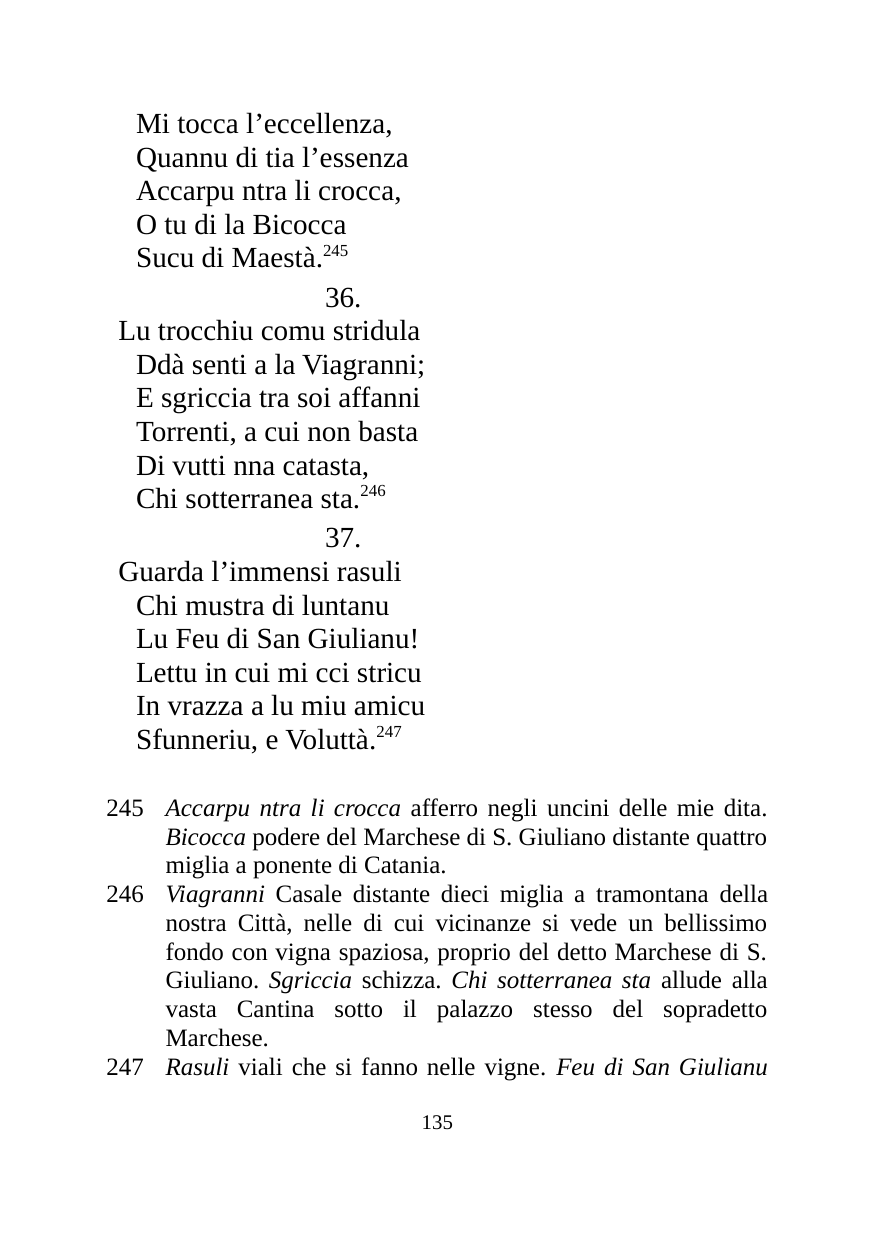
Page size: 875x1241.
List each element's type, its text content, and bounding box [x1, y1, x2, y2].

text 37. [325, 521, 768, 554]
text Guarda l’immensi rasuli Chi mustra di luntanu Lu Feu di San Giulianu! Lettu in cui mi cci stricu In vrazza a lu miu amicu Sfunneriu, e Voluttà. [118, 554, 768, 755]
text Mi tocca l’eccellenza, Quannu di tia l’essenza Accarpu ntra li crocca, O tu di la Bicocca Sucu di Maestà. [118, 106, 768, 274]
text 36. [325, 280, 768, 313]
text Viagranni Casale distante dieci miglia a tramontana della nostra Città, nelle di cui vicinanze si vede un bellissimo fondo con vigna spaziosa, proprio del detto Marchese di S. Giuliano. Sgriccia schizza. Chi sotterranea sta allude alla vasta Cantina sotto il palazzo stesso del sopradetto Marchese. [106, 879, 768, 1052]
text Lu trocchiu comu stridula Ddà senti a la Viagranni; E sgriccia tra soi affanni Torrenti, a cui non basta Di vutti nna catasta, Chi sotterranea sta. [118, 313, 768, 515]
text Rasuli viali che si fanno nelle vigne. Feu di San Giulianu [106, 1052, 768, 1080]
text Accarpu ntra li crocca afferro negli uncini delle mie dita. Bicocca podere del Marchese di S. Giuliano distante quattro miglia a ponente di Catania. [106, 793, 768, 879]
